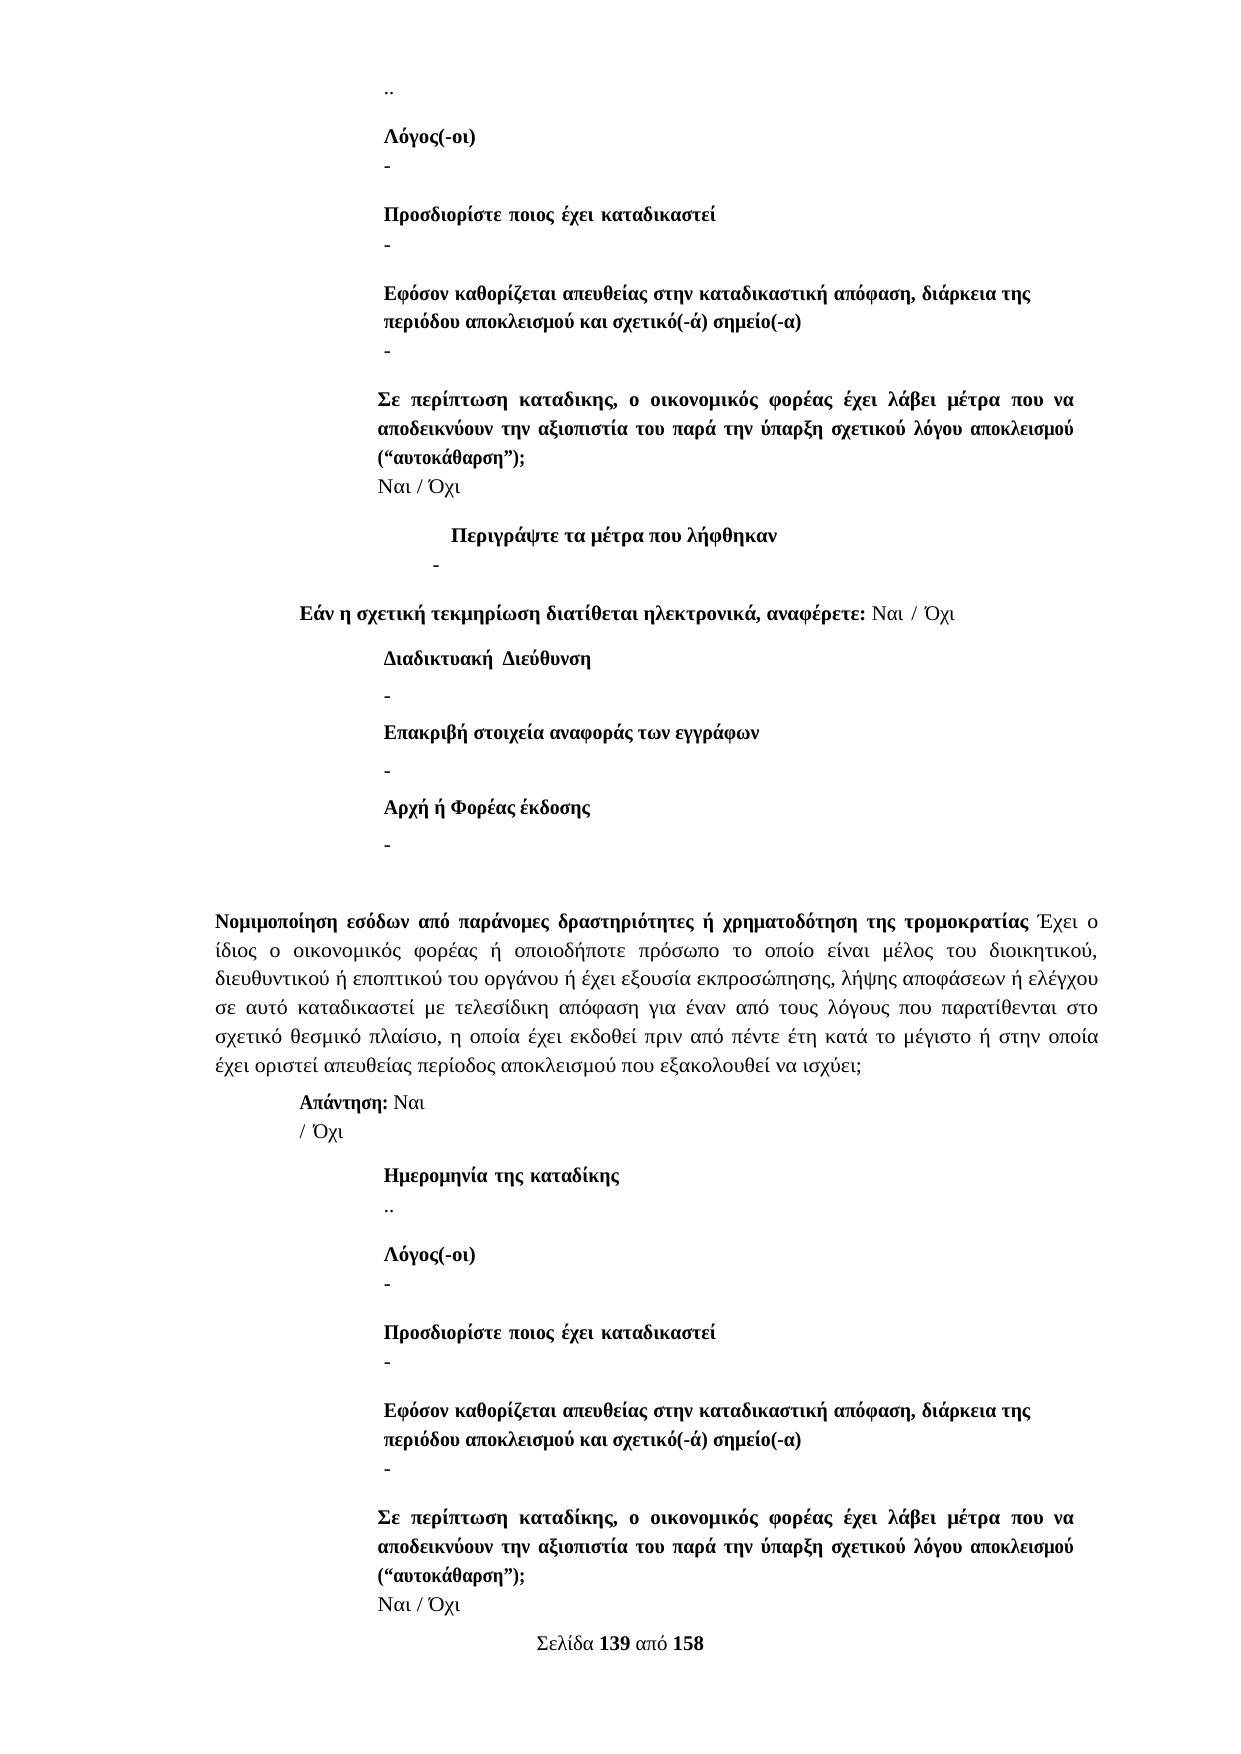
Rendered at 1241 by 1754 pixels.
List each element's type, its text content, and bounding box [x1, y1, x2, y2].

text Ναι / Όχι [377, 1591, 1134, 1616]
text .. [384, 1193, 1134, 1217]
text - [384, 232, 1134, 256]
text - [384, 1271, 1134, 1295]
text Διαδικτυακή Διεύθυνση [384, 646, 1134, 670]
text .. [384, 75, 1134, 99]
text - [384, 1456, 1134, 1480]
text Λόγος(-οι) [384, 1241, 1134, 1266]
text Προσδιορίστε ποιος έχει καταδικαστεί [384, 1320, 1134, 1344]
text Προσδιορίστε ποιος έχει καταδικαστεί [384, 202, 1134, 226]
text Ναι / Όχι [377, 474, 1134, 498]
text - [384, 338, 1134, 362]
text - [384, 832, 1134, 856]
text - [432, 552, 1134, 576]
text Εφόσον καθορίζεται απευθείας στην καταδικαστική απόφαση, διάρκεια της περιόδου αποκλεισμού και σχετικό(-ά) σημείο(-α) [384, 1398, 1099, 1451]
text Εάν η σχετική τεκμηρίωση διατίθεται ηλεκτρονικά, αναφέρετε: Ναι / Όχι [299, 601, 956, 625]
text Απάντηση: Ναι / Όχι [299, 1090, 436, 1143]
text Ημερομηνία της καταδίκης [384, 1163, 1134, 1187]
text - [384, 683, 1134, 707]
text Περιγράψτε τα μέτρα που λήφθηκαν [132, 523, 1095, 547]
text Σε περίπτωση καταδίκης, ο οικονομικός φορέας έχει λάβει μέτρα που να αποδεικνύουν την αξιοπιστία του παρά την ύπαρξη σχετικού λόγου αποκλεισμού (“αυτοκάθαρση”); [377, 1505, 1074, 1587]
text Λόγος(-οι) [384, 124, 1134, 148]
text Σε περίπτωση καταδικης, ο οικονομικός φορέας έχει λάβει μέτρα που να αποδεικνύουν την αξιοπιστία του παρά την ύπαρξη σχετικού λόγου αποκλεισμού (“αυτοκάθαρση”); [377, 387, 1074, 469]
text Επακριβή στοιχεία αναφοράς των εγγράφων [384, 720, 1134, 744]
text Νομιμοποίηση εσόδων από παράνομες δραστηριότητες ή χρηματοδότηση της τρομοκρατίας Έχει ο ίδιος ο οικονομικός φορέας ή οποιοδήποτε πρόσωπο το οποίο είναι μέλος του διοικητικού, διευθυντικού ή εποπτικού του οργάνου ή έχει εξουσία εκπροσώπησης, λήψης αποφάσεων ή ελέγχου σε αυτό καταδικαστεί με τελεσίδικη απόφαση για έναν από τους λόγους που παρατίθενται στο σχετικό θεσμικό πλαίσιο, η οποία έχει εκδοθεί πριν από πέντε έτη κατά το μέγιστο ή στην οποία έχει οριστεί απευθείας περίοδος αποκλεισμού που εξακολουθεί να ισχύει; [215, 909, 1099, 1077]
text Εφόσον καθορίζεται απευθείας στην καταδικαστική απόφαση, διάρκεια της περιόδου αποκλεισμού και σχετικό(-ά) σημείο(-α) [384, 281, 1099, 333]
text - [384, 153, 1134, 177]
text Αρχή ή Φορέας έκδοσης [384, 795, 1134, 819]
text - [384, 1349, 1134, 1373]
text - [384, 757, 1134, 782]
